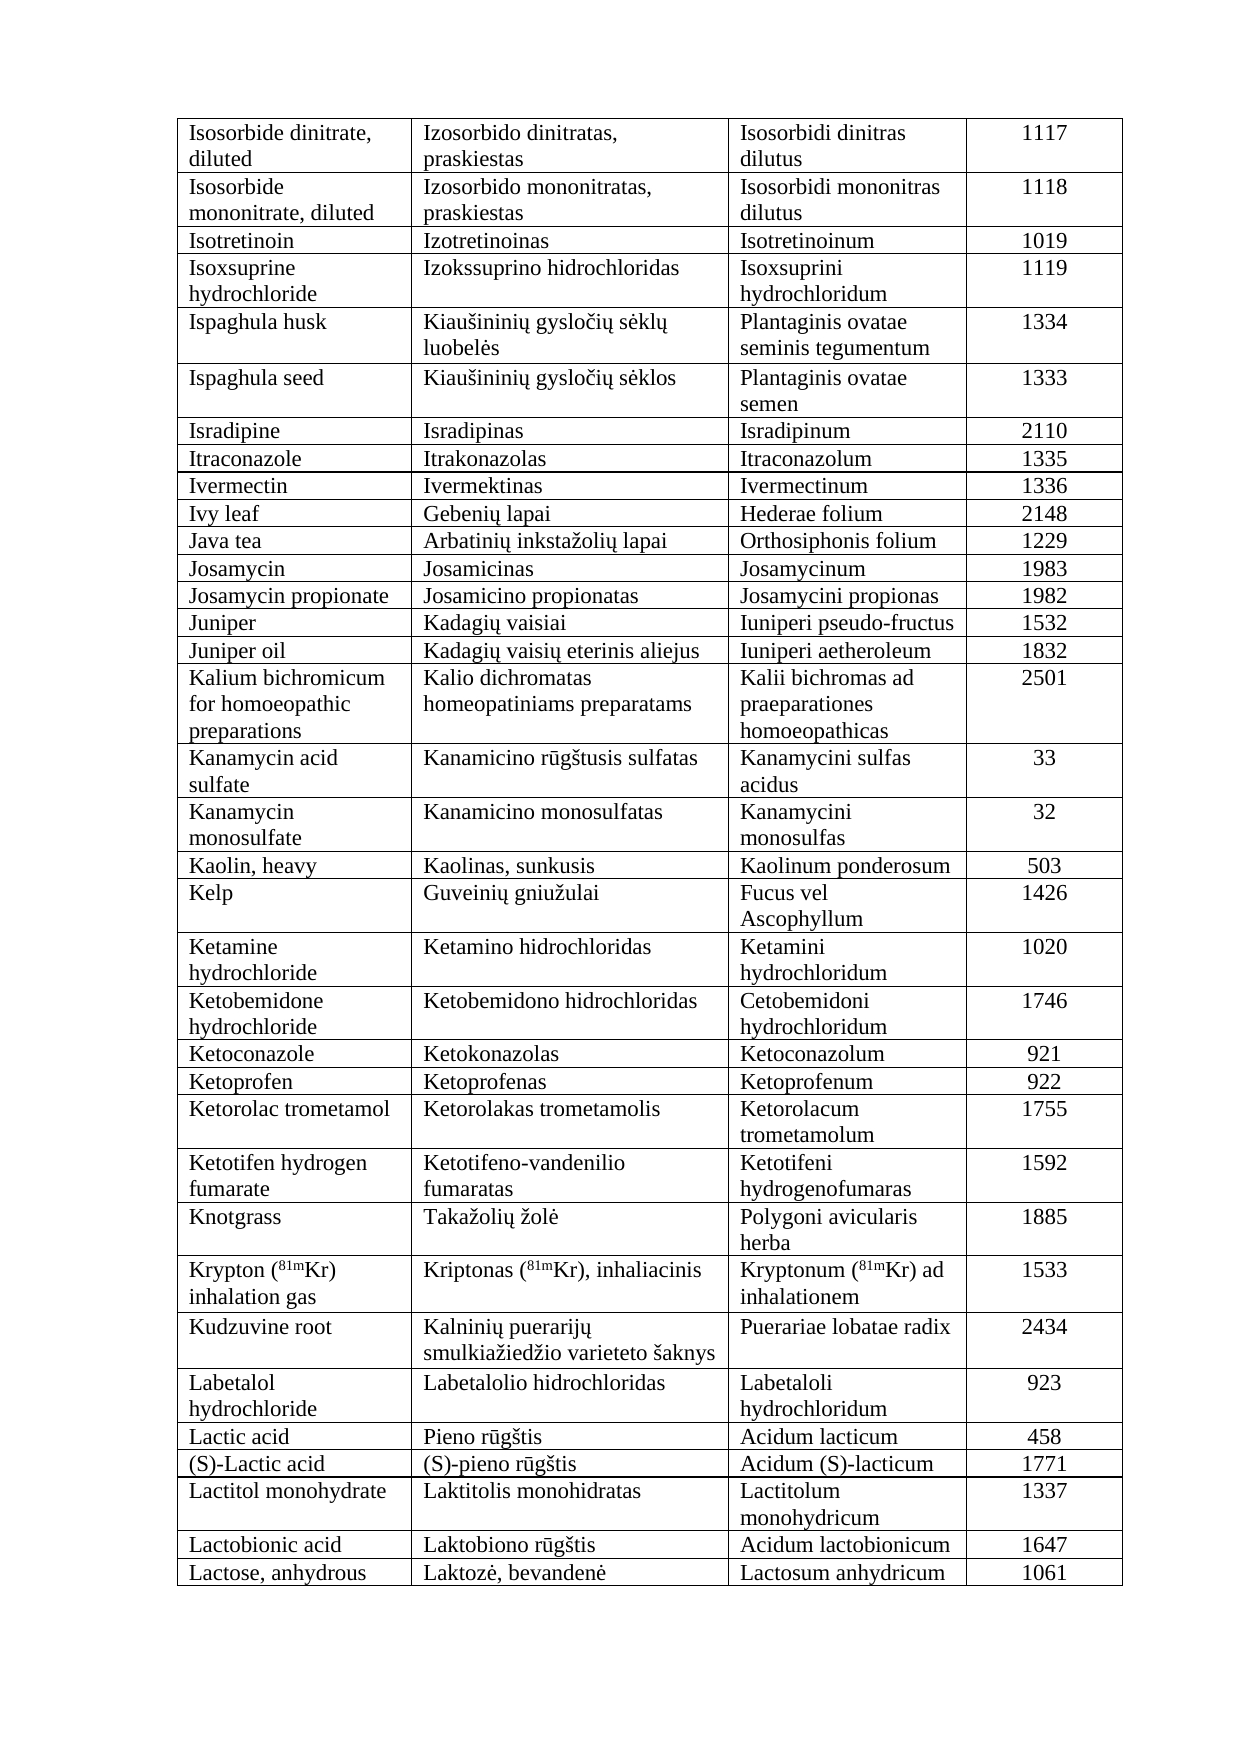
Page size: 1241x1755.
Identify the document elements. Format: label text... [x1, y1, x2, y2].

table_cell Kadagių vaisiai [412, 609, 728, 636]
table_cell Knotgrass [178, 1203, 411, 1255]
table_cell Ivermectinum [729, 473, 966, 499]
table_cell 1746 [967, 987, 1122, 1039]
table_cell Itraconazole [178, 445, 411, 471]
table_cell Isosorbidi dinitras dilutus [729, 119, 966, 172]
table_cell 1832 [967, 637, 1122, 663]
table_cell Isosorbidi mononitras dilutus [729, 173, 966, 226]
table_cell 2148 [967, 500, 1122, 526]
table_cell 1061 [967, 1559, 1122, 1585]
table_cell Izokssuprino hidrochloridas [412, 254, 728, 307]
table_cell Lactitol monohydrate [178, 1478, 411, 1530]
table_cell Ketoconazole [178, 1040, 411, 1067]
table_cell 1020 [967, 933, 1122, 986]
table_cell Plantaginis ovatae semen [729, 364, 966, 417]
table_cell Kaolin, heavy [178, 852, 411, 878]
table_cell Ivermectin [178, 473, 411, 499]
table_cell Ketoconazolum [729, 1040, 966, 1067]
table_cell 2434 [967, 1313, 1122, 1368]
table_cell 1982 [967, 582, 1122, 608]
table_cell Laktozė, bevandenė [412, 1559, 728, 1585]
table_cell Ketotifeno-vandenilio fumaratas [412, 1149, 728, 1202]
table_cell Acidum lactobionicum [729, 1531, 966, 1558]
table_cell Ketamino hidrochloridas [412, 933, 728, 986]
table_cell Lactose, anhydrous [178, 1559, 411, 1585]
table_cell Kadagių vaisių eterinis aliejus [412, 637, 728, 663]
table_cell Kanamycin acid sulfate [178, 744, 411, 797]
table_cell Plantaginis ovatae seminis tegumentum [729, 308, 966, 363]
table_cell Isradipine [178, 418, 411, 444]
table_cell Pieno rūgštis [412, 1423, 728, 1449]
table_cell 1019 [967, 227, 1122, 253]
table_cell Lactosum anhydricum [729, 1559, 966, 1585]
table_cell Kanamycini monosulfas [729, 798, 966, 851]
table_cell Hederae folium [729, 500, 966, 526]
table_cell 922 [967, 1068, 1122, 1094]
table_cell Izotretinoinas [412, 227, 728, 253]
table_cell Ketobemidono hidrochloridas [412, 987, 728, 1039]
table_cell 1117 [967, 119, 1122, 172]
table_cell Kalninių puerarijų smulkiažiedžio varieteto šaknys [412, 1313, 728, 1368]
table_cell Kudzuvine root [178, 1313, 411, 1368]
table_cell Labetalolio hidrochloridas [412, 1369, 728, 1422]
table_cell Ketotifeni hydrogenofumaras [729, 1149, 966, 1202]
table_cell Izosorbido dinitratas, praskiestas [412, 119, 728, 172]
table_cell Isotretinoin [178, 227, 411, 253]
table_cell Iuniperi aetheroleum [729, 637, 966, 663]
table_cell Ketoprofenum [729, 1068, 966, 1094]
table_cell 1755 [967, 1095, 1122, 1148]
table_cell 1336 [967, 473, 1122, 499]
table_cell Kaolinas, sunkusis [412, 852, 728, 878]
table_cell Isotretinoinum [729, 227, 966, 253]
table_cell Gebenių lapai [412, 500, 728, 526]
table_cell Iuniperi pseudo-fructus [729, 609, 966, 636]
table_cell Lactitolum monohydricum [729, 1478, 966, 1530]
table_cell Puerariae lobatae radix [729, 1313, 966, 1368]
table_cell Ketorolacum trometamolum [729, 1095, 966, 1148]
table_cell Kryptonum (81mKr) ad inhalationem [729, 1256, 966, 1312]
table_cell 1983 [967, 555, 1122, 581]
table_cell 503 [967, 852, 1122, 878]
table_cell 1885 [967, 1203, 1122, 1255]
table_cell Juniper [178, 609, 411, 636]
table_cell Juniper oil [178, 637, 411, 663]
table_cell Kriptonas (81mKr), inhaliacinis [412, 1256, 728, 1312]
table_cell Josamicino propionatas [412, 582, 728, 608]
table_cell Ispaghula seed [178, 364, 411, 417]
table_cell Cetobemidoni hydrochloridum [729, 987, 966, 1039]
table_cell Isradipinas [412, 418, 728, 444]
table_cell 33 [967, 744, 1122, 797]
table_cell Isosorbide dinitrate, diluted [178, 119, 411, 172]
table_cell 1229 [967, 527, 1122, 553]
table_cell Arbatinių inkstažolių lapai [412, 527, 728, 553]
table_cell Kalio dichromatas homeopatiniams preparatams [412, 664, 728, 743]
table_cell 1335 [967, 445, 1122, 471]
table_cell Takažolių žolė [412, 1203, 728, 1255]
table_cell 1532 [967, 609, 1122, 636]
table_cell Ketamini hydrochloridum [729, 933, 966, 986]
table_cell (S)-pieno rūgštis [412, 1450, 728, 1476]
table_cell Ispaghula husk [178, 308, 411, 363]
table_cell Java tea [178, 527, 411, 553]
table_cell Orthosiphonis folium [729, 527, 966, 553]
table_cell Josamicinas [412, 555, 728, 581]
table_cell 1647 [967, 1531, 1122, 1558]
table_cell 2110 [967, 418, 1122, 444]
table_cell Lactic acid [178, 1423, 411, 1449]
table_cell Josamycin [178, 555, 411, 581]
table_cell Ketamine hydrochloride [178, 933, 411, 986]
table_cell Laktitolis monohidratas [412, 1478, 728, 1530]
table_cell Kalii bichromas ad praeparationes homoeopathicas [729, 664, 966, 743]
table_cell 1426 [967, 879, 1122, 932]
table_cell Krypton (81mKr) inhalation gas [178, 1256, 411, 1312]
table_cell Isosorbide mononitrate, diluted [178, 173, 411, 226]
table_cell Laktobiono rūgštis [412, 1531, 728, 1558]
table_cell Labetalol hydrochloride [178, 1369, 411, 1422]
table_cell Guveinių gniužulai [412, 879, 728, 932]
table_cell 458 [967, 1423, 1122, 1449]
table_cell Kaolinum ponderosum [729, 852, 966, 878]
table_cell Acidum lacticum [729, 1423, 966, 1449]
table_cell Ketorolakas trometamolis [412, 1095, 728, 1148]
table_cell 1533 [967, 1256, 1122, 1312]
table_cell 1592 [967, 1149, 1122, 1202]
table_cell Lactobionic acid [178, 1531, 411, 1558]
table_cell Kanamicino rūgštusis sulfatas [412, 744, 728, 797]
table_cell Isoxsuprine hydrochloride [178, 254, 411, 307]
table_cell Kanamicino monosulfatas [412, 798, 728, 851]
table_cell Kiaušininių gysločių sėklų luobelės [412, 308, 728, 363]
table_cell 32 [967, 798, 1122, 851]
table_cell Ivy leaf [178, 500, 411, 526]
table_cell 1118 [967, 173, 1122, 226]
table_cell 1333 [967, 364, 1122, 417]
table_cell Ketobemidone hydrochloride [178, 987, 411, 1039]
table_cell Kanamycin monosulfate [178, 798, 411, 851]
table_cell Kalium bichromicum for homoeopathic preparations [178, 664, 411, 743]
table_cell Itrakonazolas [412, 445, 728, 471]
table_cell Acidum (S)-lacticum [729, 1450, 966, 1476]
table_cell Kanamycini sulfas acidus [729, 744, 966, 797]
table_cell 921 [967, 1040, 1122, 1067]
table_cell 1337 [967, 1478, 1122, 1530]
table_cell Fucus vel Ascophyllum [729, 879, 966, 932]
table_cell Josamycin propionate [178, 582, 411, 608]
table_cell Josamycini propionas [729, 582, 966, 608]
table_cell Ivermektinas [412, 473, 728, 499]
table_cell Kiaušininių gysločių sėklos [412, 364, 728, 417]
table_cell Labetaloli hydrochloridum [729, 1369, 966, 1422]
table_cell 923 [967, 1369, 1122, 1422]
table_cell Isradipinum [729, 418, 966, 444]
table_cell Ketotifen hydrogen fumarate [178, 1149, 411, 1202]
table_cell Josamycinum [729, 555, 966, 581]
table_cell Ketokonazolas [412, 1040, 728, 1067]
table_cell Ketoprofen [178, 1068, 411, 1094]
table_cell Ketorolac trometamol [178, 1095, 411, 1148]
table_cell (S)-Lactic acid [178, 1450, 411, 1476]
table_cell 1334 [967, 308, 1122, 363]
table_cell Ketoprofenas [412, 1068, 728, 1094]
table_cell Izosorbido mononitratas, praskiestas [412, 173, 728, 226]
table_cell Isoxsuprini hydrochloridum [729, 254, 966, 307]
table_cell Itraconazolum [729, 445, 966, 471]
table_cell Kelp [178, 879, 411, 932]
table_cell 1119 [967, 254, 1122, 307]
table_cell Polygoni avicularis herba [729, 1203, 966, 1255]
table_cell 1771 [967, 1450, 1122, 1476]
table_cell 2501 [967, 664, 1122, 743]
